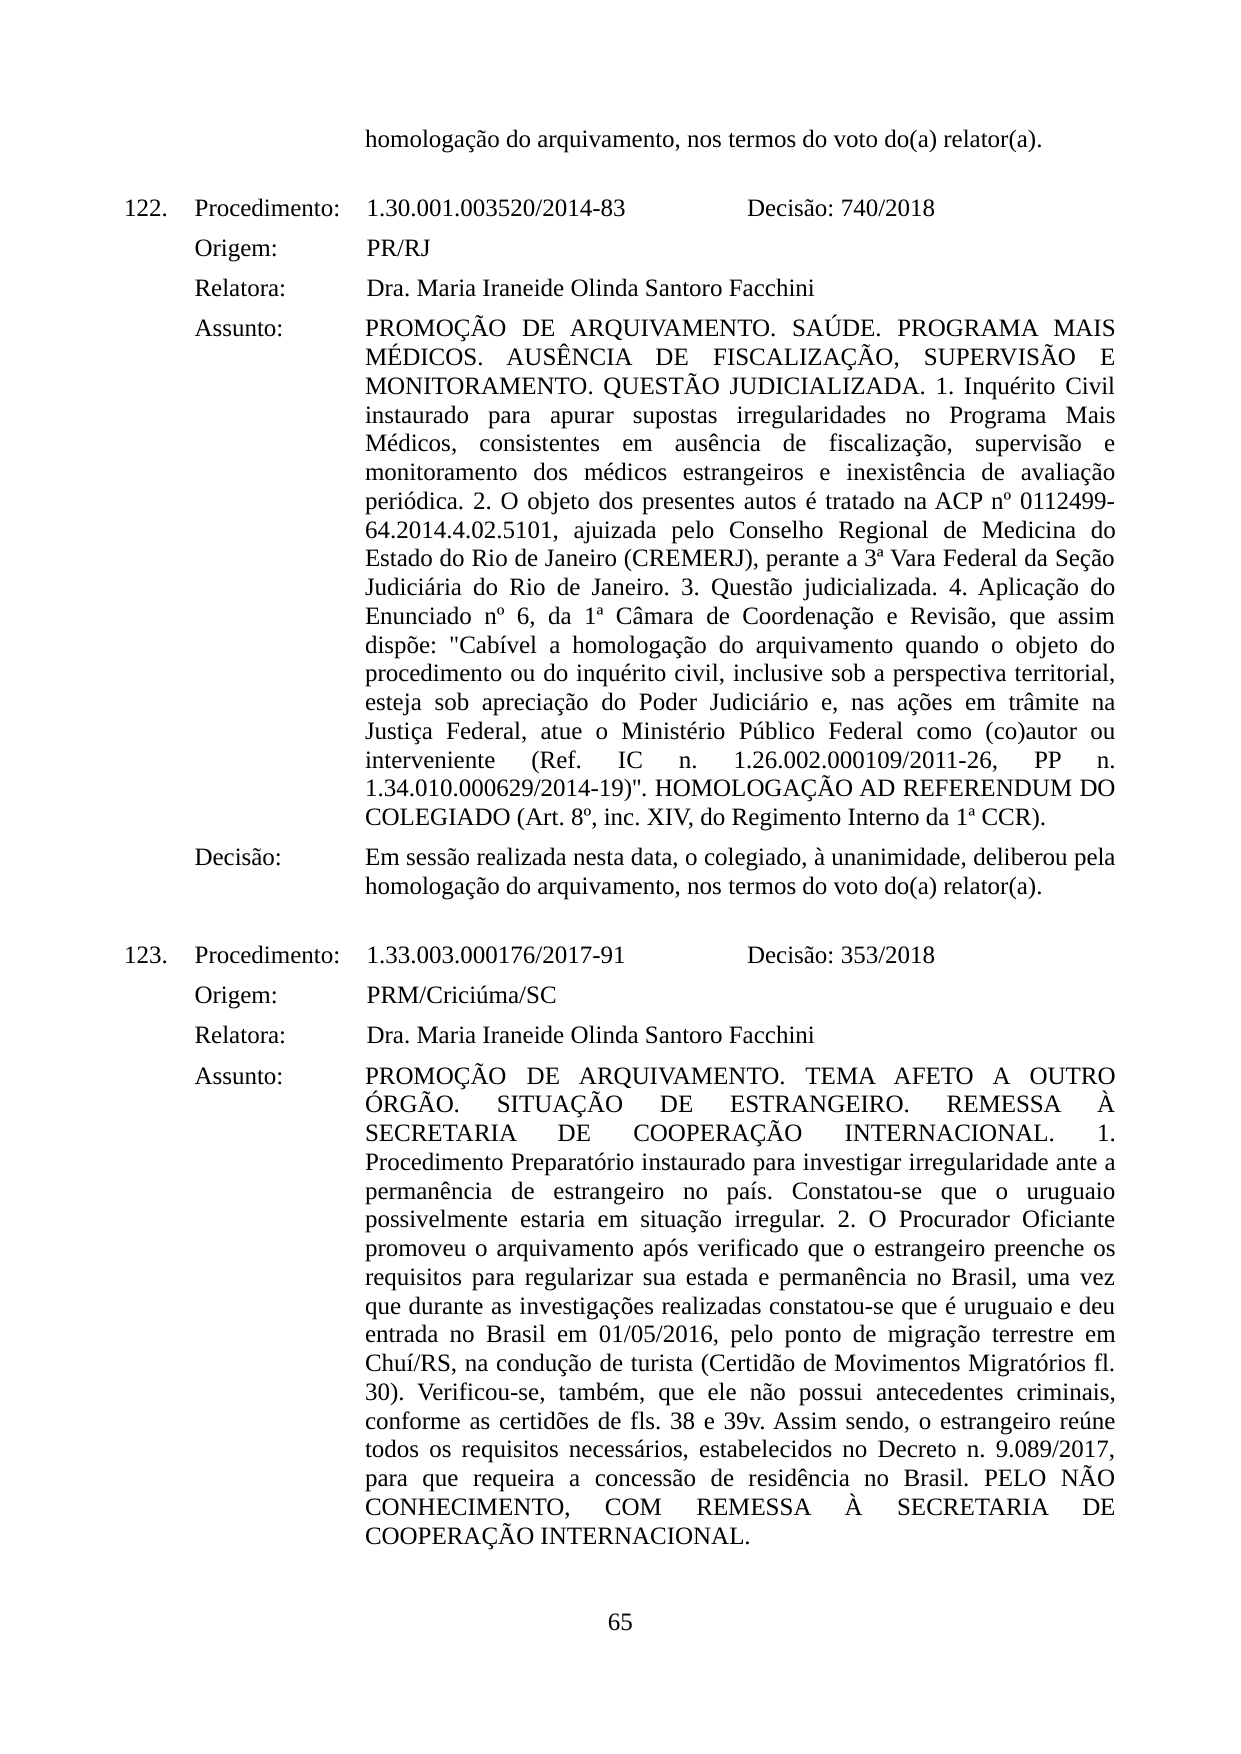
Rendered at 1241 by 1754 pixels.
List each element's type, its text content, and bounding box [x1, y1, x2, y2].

table_header 1.33.003.000176/2017-91 [361, 934, 741, 974]
table_header Em sessão realizada nesta data, o colegiado, à unanimidade, deliberou pela homologação do arquivamento, nos termos do voto do(a) relator(a). [361, 837, 1122, 906]
table_cell Dra. Maria Iraneide Olinda Santoro Facchini [361, 268, 1122, 308]
table_cell Origem: [189, 975, 361, 1015]
table_cell [118, 1015, 188, 1055]
table_header 123. [118, 934, 188, 974]
table_cell [118, 308, 188, 837]
table_header 122. [118, 187, 188, 227]
table_header 1.30.001.003520/2014-83 [361, 187, 741, 227]
table_cell Assunto: [189, 1055, 361, 1555]
table_cell [118, 1055, 188, 1555]
table_cell PR/RJ [361, 227, 1122, 267]
table_header [118, 118, 189, 158]
table_header homologação do arquivamento, nos termos do voto do(a) relator(a). [361, 118, 1122, 158]
table_header Decisão: 353/2018 [741, 934, 1122, 974]
table_cell PROMOÇÃO DE ARQUIVAMENTO. SAÚDE. PROGRAMA MAIS MÉDICOS. AUSÊNCIA DE FISCALIZAÇÃO, SUPERVISÃO E MONITORAMENTO. QUESTÃO JUDICIALIZADA. 1. Inquérito Civil instaurado para apurar supostas irregularidades no Programa Mais Médicos, consistentes em ausência de fiscalização, supervisão e monitoramento dos médicos estrangeiros e inexistência de avaliação periódica. 2. O objeto dos presentes autos é tratado na ACP nº 0112499-64.2014.4.02.5101, ajuizada pelo Conselho Regional de Medicina do Estado do Rio de Janeiro (CREMERJ), perante a 3ª Vara Federal da Seção Judiciária do Rio de Janeiro. 3. Questão judicializada. 4. Aplicação do Enunciado nº 6, da 1ª Câmara de Coordenação e Revisão, que assim dispõe: "Cabível a homologação do arquivamento quando o objeto do procedimento ou do inquérito civil, inclusive sob a perspectiva territorial, esteja sob apreciação do Poder Judiciário e, nas ações em trâmite na Justiça Federal, atue o Ministério Público Federal como (co)autor ou interveniente (Ref. IC n. 1.26.002.000109/2011-26, PP n. 1.34.010.000629/2014-19)''. HOMOLOGAÇÃO AD REFERENDUM DO COLEGIADO (Art. 8º, inc. XIV, do Regimento Interno da 1ª CCR). [361, 308, 1122, 837]
table_header [189, 118, 361, 158]
table_cell Relatora: [189, 268, 361, 308]
table_cell [118, 268, 188, 308]
table_cell Origem: [189, 227, 361, 267]
table_header Decisão: [189, 837, 361, 906]
table_cell PRM/Criciúma/SC [361, 975, 1122, 1015]
table_header [118, 837, 189, 906]
table_cell Relatora: [189, 1015, 361, 1055]
table_cell [118, 227, 188, 267]
table_header Decisão: 740/2018 [741, 187, 1122, 227]
table_cell PROMOÇÃO DE ARQUIVAMENTO. TEMA AFETO A OUTRO ÓRGÃO. SITUAÇÃO DE ESTRANGEIRO. REMESSA À SECRETARIA DE COOPERAÇÃO INTERNACIONAL. 1. Procedimento Preparatório instaurado para investigar irregularidade ante a permanência de estrangeiro no país. Constatou-se que o uruguaio possivelmente estaria em situação irregular. 2. O Procurador Oficiante promoveu o arquivamento após verificado que o estrangeiro preenche os requisitos para regularizar sua estada e permanência no Brasil, uma vez que durante as investigações realizadas constatou-se que é uruguaio e deu entrada no Brasil em 01/05/2016, pelo ponto de migração terrestre em Chuí/RS, na condução de turista (Certidão de Movimentos Migratórios fl. 30). Verificou-se, também, que ele não possui antecedentes criminais, conforme as certidões de fls. 38 e 39v. Assim sendo, o estrangeiro reúne todos os requisitos necessários, estabelecidos no Decreto n. 9.089/2017, para que requeira a concessão de residência no Brasil. PELO NÃO CONHECIMENTO, COM REMESSA À SECRETARIA DE COOPERAÇÃO INTERNACIONAL. [361, 1055, 1122, 1555]
table_header Procedimento: [189, 934, 361, 974]
table_cell Dra. Maria Iraneide Olinda Santoro Facchini [361, 1015, 1122, 1055]
table_cell Assunto: [189, 308, 361, 837]
table_header Procedimento: [189, 187, 361, 227]
table_cell [118, 975, 188, 1015]
